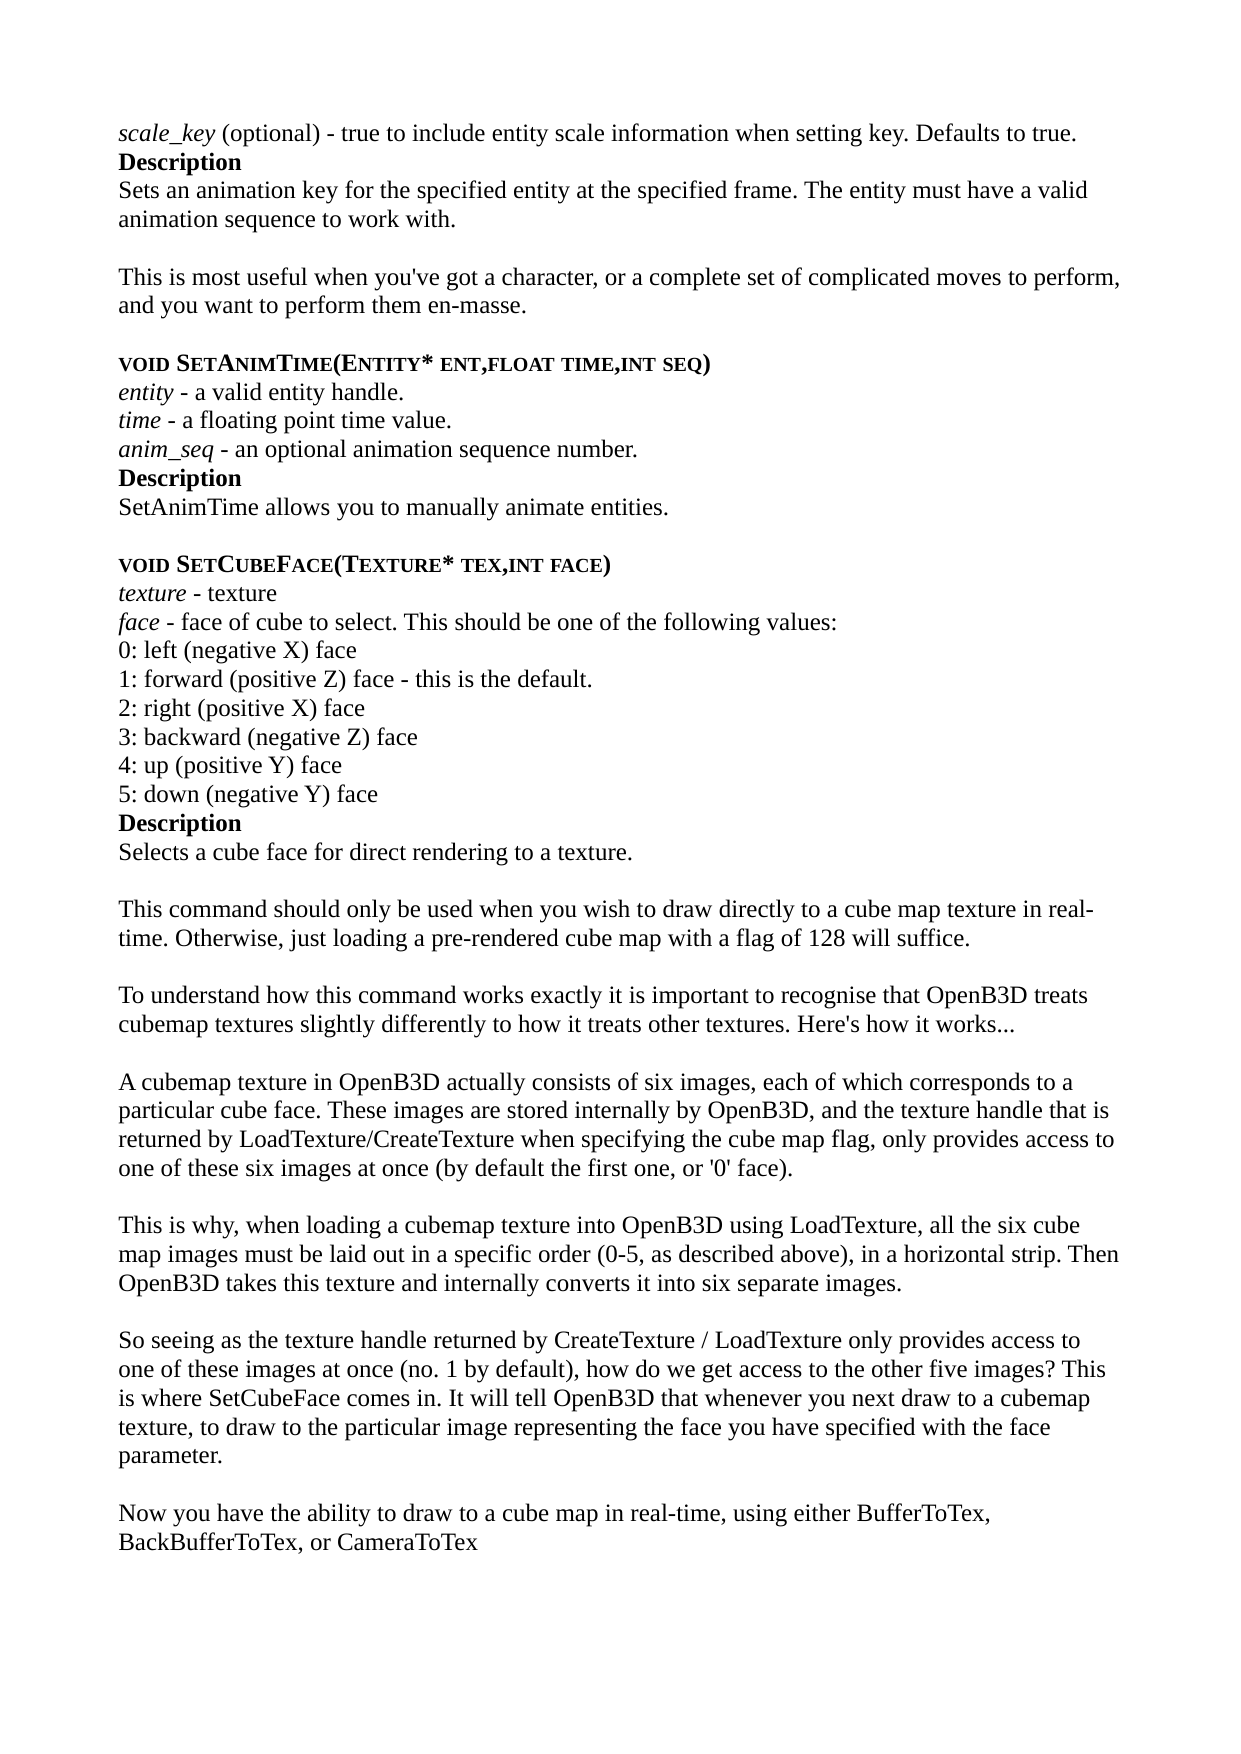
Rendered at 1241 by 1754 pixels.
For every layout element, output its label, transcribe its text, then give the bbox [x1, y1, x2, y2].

text This is most useful when you've got a character, or a complete set of complicated moves to perform, and you want to perform them en-masse. [118, 262, 1122, 319]
text time - a floating point time value. [118, 406, 1122, 434]
text Description [118, 147, 1122, 176]
text So seeing as the texture handle returned by CreateTexture / LoadTexture only provides access to one of these images at once (no. 1 by default), how do we get access to the other five images? This is where SetCubeFace comes in. It will tell OpenB3D that whenever you next draw to a cubemap texture, to draw to the particular image representing the face you have specified with the face parameter. [118, 1326, 1122, 1469]
text Description [118, 463, 1122, 492]
text texture - texture face - face of cube to select. This should be one of the following values: 0: left (negative X) face 1: forward (positive Z) face - this is the default. 2: right (positive X) face 3: backward (negative Z) face 4: up (positive Y) face 5: down (negative Y) face [118, 578, 1122, 808]
text Selects a cube face for direct rendering to a texture. This command should only be used when you wish to draw directly to a cube map texture in real-time. Otherwise, just loading a pre-rendered cube map with a flag of 128 will suffice. To understand how this command works exactly it is important to recognise that OpenB3D treats cubemap textures slightly differently to how it treats other textures. Here's how it works... A cubemap texture in OpenB3D actually consists of six images, each of which corresponds to a particular cube face. These images are stored internally by OpenB3D, and the texture handle that is returned by LoadTexture/CreateTexture when specifying the cube map flag, only provides access to one of these six images at once (by default the first one, or '0' face). This is why, when loading a cubemap texture into OpenB3D using LoadTexture, all the six cube map images must be laid out in a specific order (0-5, as described above), in a horizontal strip. Then OpenB3D takes this texture and internally converts it into six separate images. [118, 837, 1122, 1297]
text void SetAnimTime(Entity* ent,float time,int seq) [118, 348, 1122, 377]
text entity - a valid entity handle. [118, 377, 1122, 406]
text SetAnimTime allows you to manually animate entities. [118, 492, 1122, 521]
text Description [118, 808, 1122, 837]
text scale_key (optional) - true to include entity scale information when setting key. Defaults to true. [118, 118, 1122, 147]
text anim_seq - an optional animation sequence number. [118, 434, 1122, 463]
text Sets an animation key for the specified entity at the specified frame. The entity must have a valid animation sequence to work with. [118, 176, 1122, 233]
text void SetCubeFace(Texture* tex,int face) [118, 549, 1122, 578]
text Now you have the ability to draw to a cube map in real-time, using either BufferToTex, BackBufferToTex, or CameraToTex [118, 1498, 1122, 1584]
